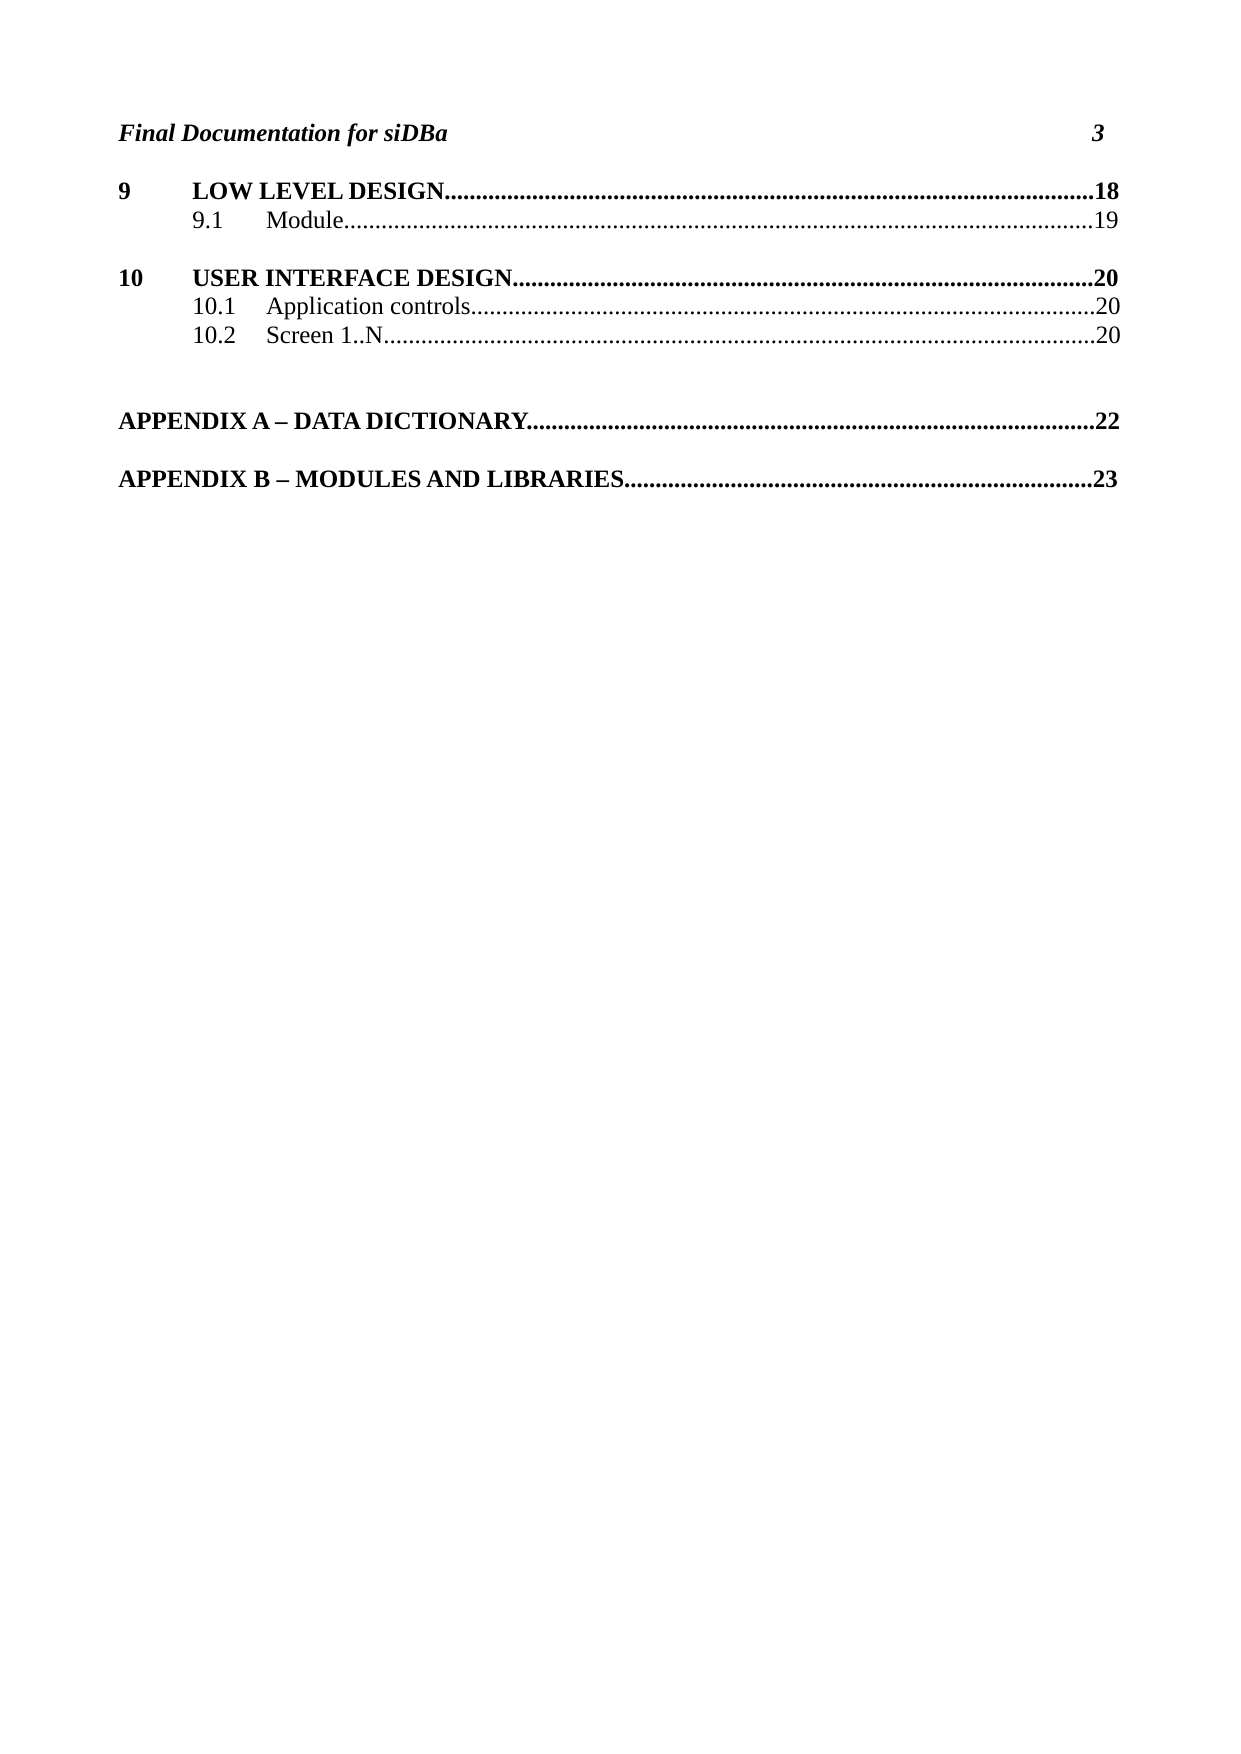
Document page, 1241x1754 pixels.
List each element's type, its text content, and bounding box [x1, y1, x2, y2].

text 10 USER INTERFACE DESIGN.............................................................................................20 [118, 263, 1122, 291]
text APPENDIX A – DATA DICTIONARY...........................................................................................22 [118, 406, 1122, 435]
text 9.1 Module........................................................................................................................19 [192, 205, 1122, 234]
text 10.1 Application controls....................................................................................................20 [192, 291, 1122, 320]
text APPENDIX B – MODULES AND LIBRARIES...........................................................................23 [118, 464, 1122, 493]
text 10.2 Screen 1..N..................................................................................................................20 [192, 320, 1122, 349]
text 9 LOW LEVEL DESIGN........................................................................................................18 [118, 176, 1122, 205]
